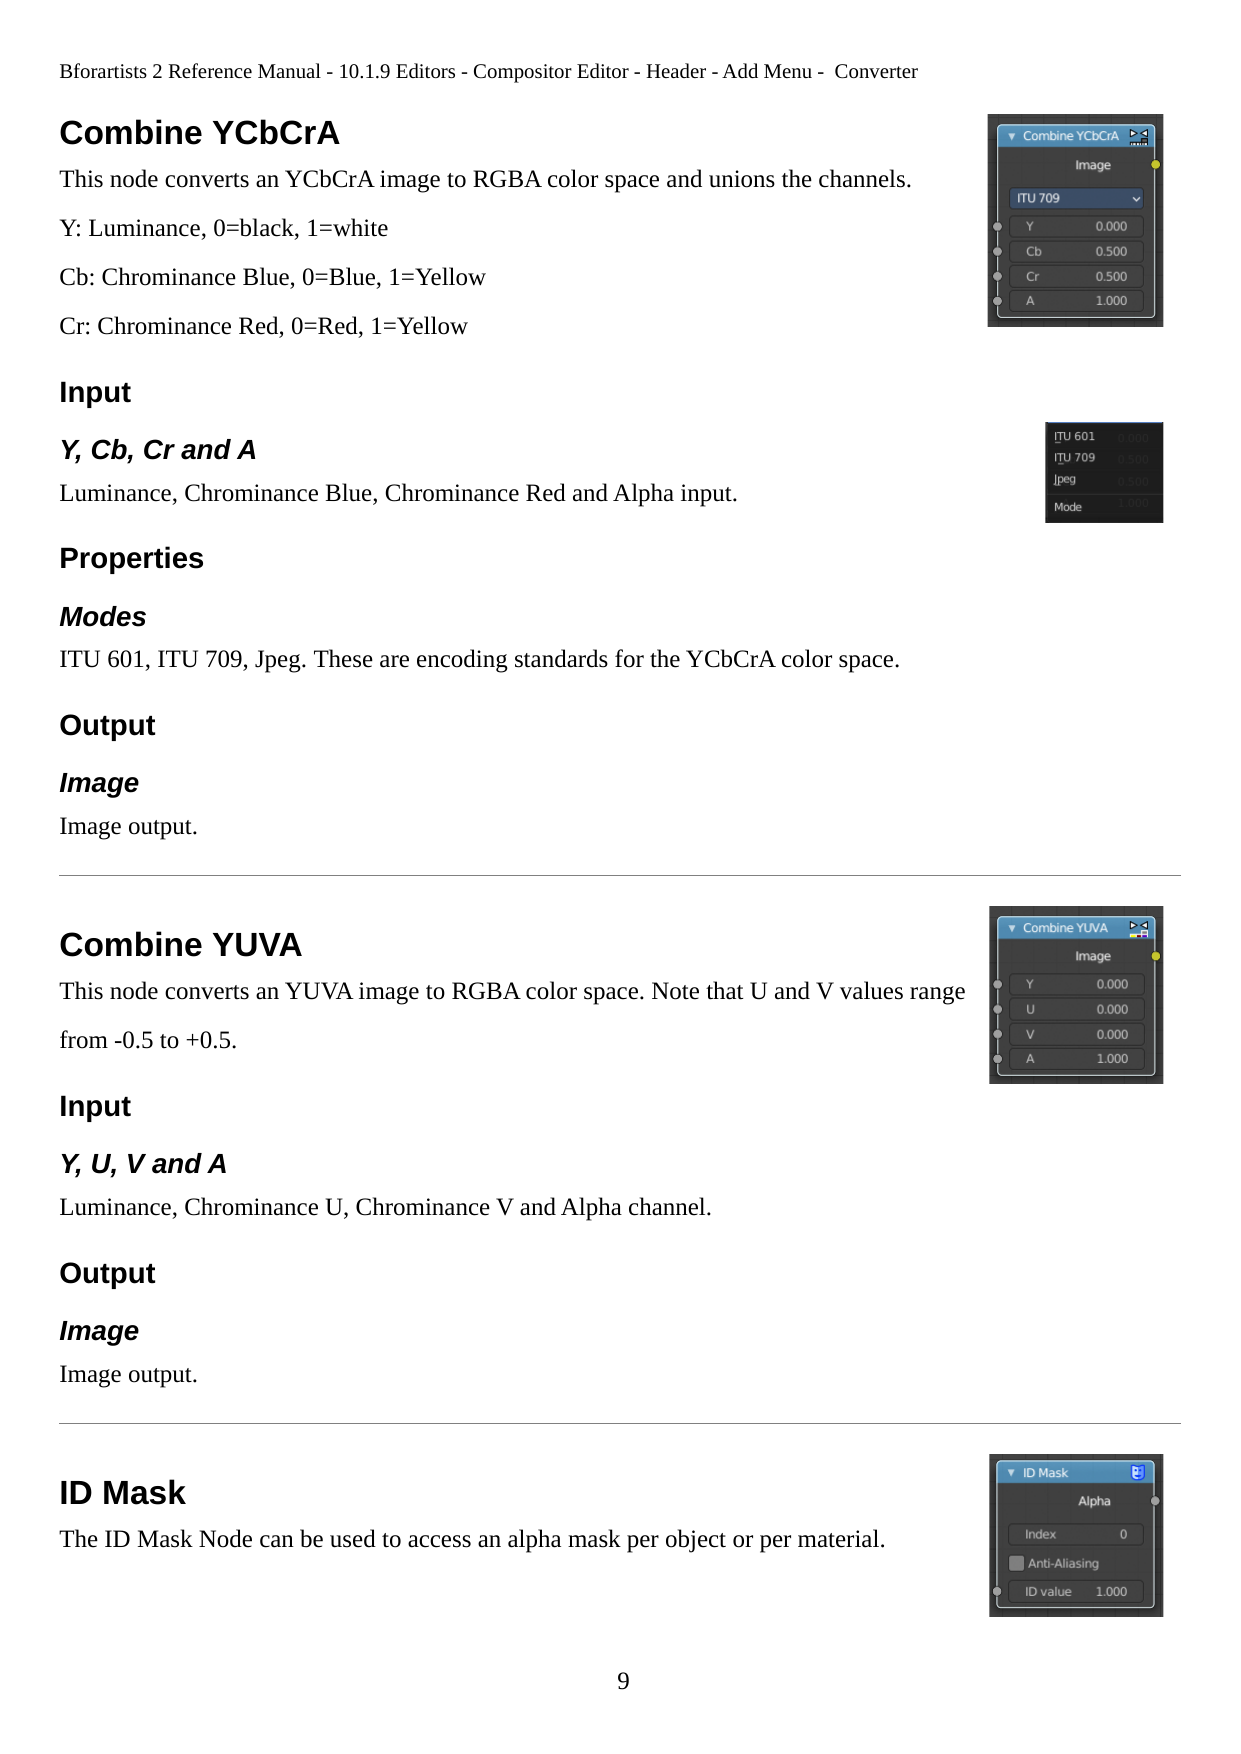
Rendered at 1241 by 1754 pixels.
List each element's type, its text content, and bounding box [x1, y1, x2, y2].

picture [987, 114, 1164, 327]
subtitle [1164, 925, 1181, 964]
subtitle [1164, 1473, 1181, 1512]
subtitle Input [59, 374, 1181, 408]
text Cr: Chrominance Red, 0=Red, 1=Yellow [59, 311, 1181, 340]
subtitle Combine YCbCrA [59, 113, 1181, 151]
picture [1045, 422, 1164, 523]
subtitle Input [59, 1089, 1181, 1123]
text Y: Luminance, 0=black, 1=white [59, 213, 987, 242]
subtitle Y, Cb, Cr and A [59, 433, 1045, 465]
text Image output. [59, 811, 1181, 840]
subtitle Image [59, 767, 1181, 799]
text Image output. [59, 1359, 1181, 1388]
subtitle ID Mask [59, 1473, 989, 1512]
text The ID Mask Node can be used to access an alpha mask per object or per material. [59, 1524, 989, 1553]
subtitle Y, U, V and A [59, 1148, 1181, 1180]
subtitle Modes [59, 600, 1181, 632]
text This node converts an YCbCrA image to RGBA color space and unions the channels. [59, 164, 987, 192]
text ITU 601, ITU 709, Jpeg. These are encoding standards for the YCbCrA color space. [59, 644, 1181, 673]
text Luminance, Chrominance U, Chrominance V and Alpha channel. [59, 1192, 1181, 1221]
picture [989, 1454, 1164, 1617]
subtitle Properties [59, 541, 1181, 575]
text [1164, 1026, 1181, 1054]
picture [989, 906, 1164, 1084]
subtitle Output [59, 708, 1181, 742]
text This node converts an YUVA image to RGBA color space. Note that U and V values range [59, 976, 989, 1005]
subtitle Image [59, 1315, 1181, 1347]
text Luminance, Chrominance Blue, Chrominance Red and Alpha input. [59, 478, 1045, 506]
subtitle [1164, 433, 1181, 465]
subtitle Output [59, 1256, 1181, 1290]
text from -0.5 to +0.5. [59, 1026, 989, 1054]
text Cb: Chrominance Blue, 0=Blue, 1=Yellow [59, 262, 987, 291]
subtitle Combine YUVA [59, 925, 989, 964]
